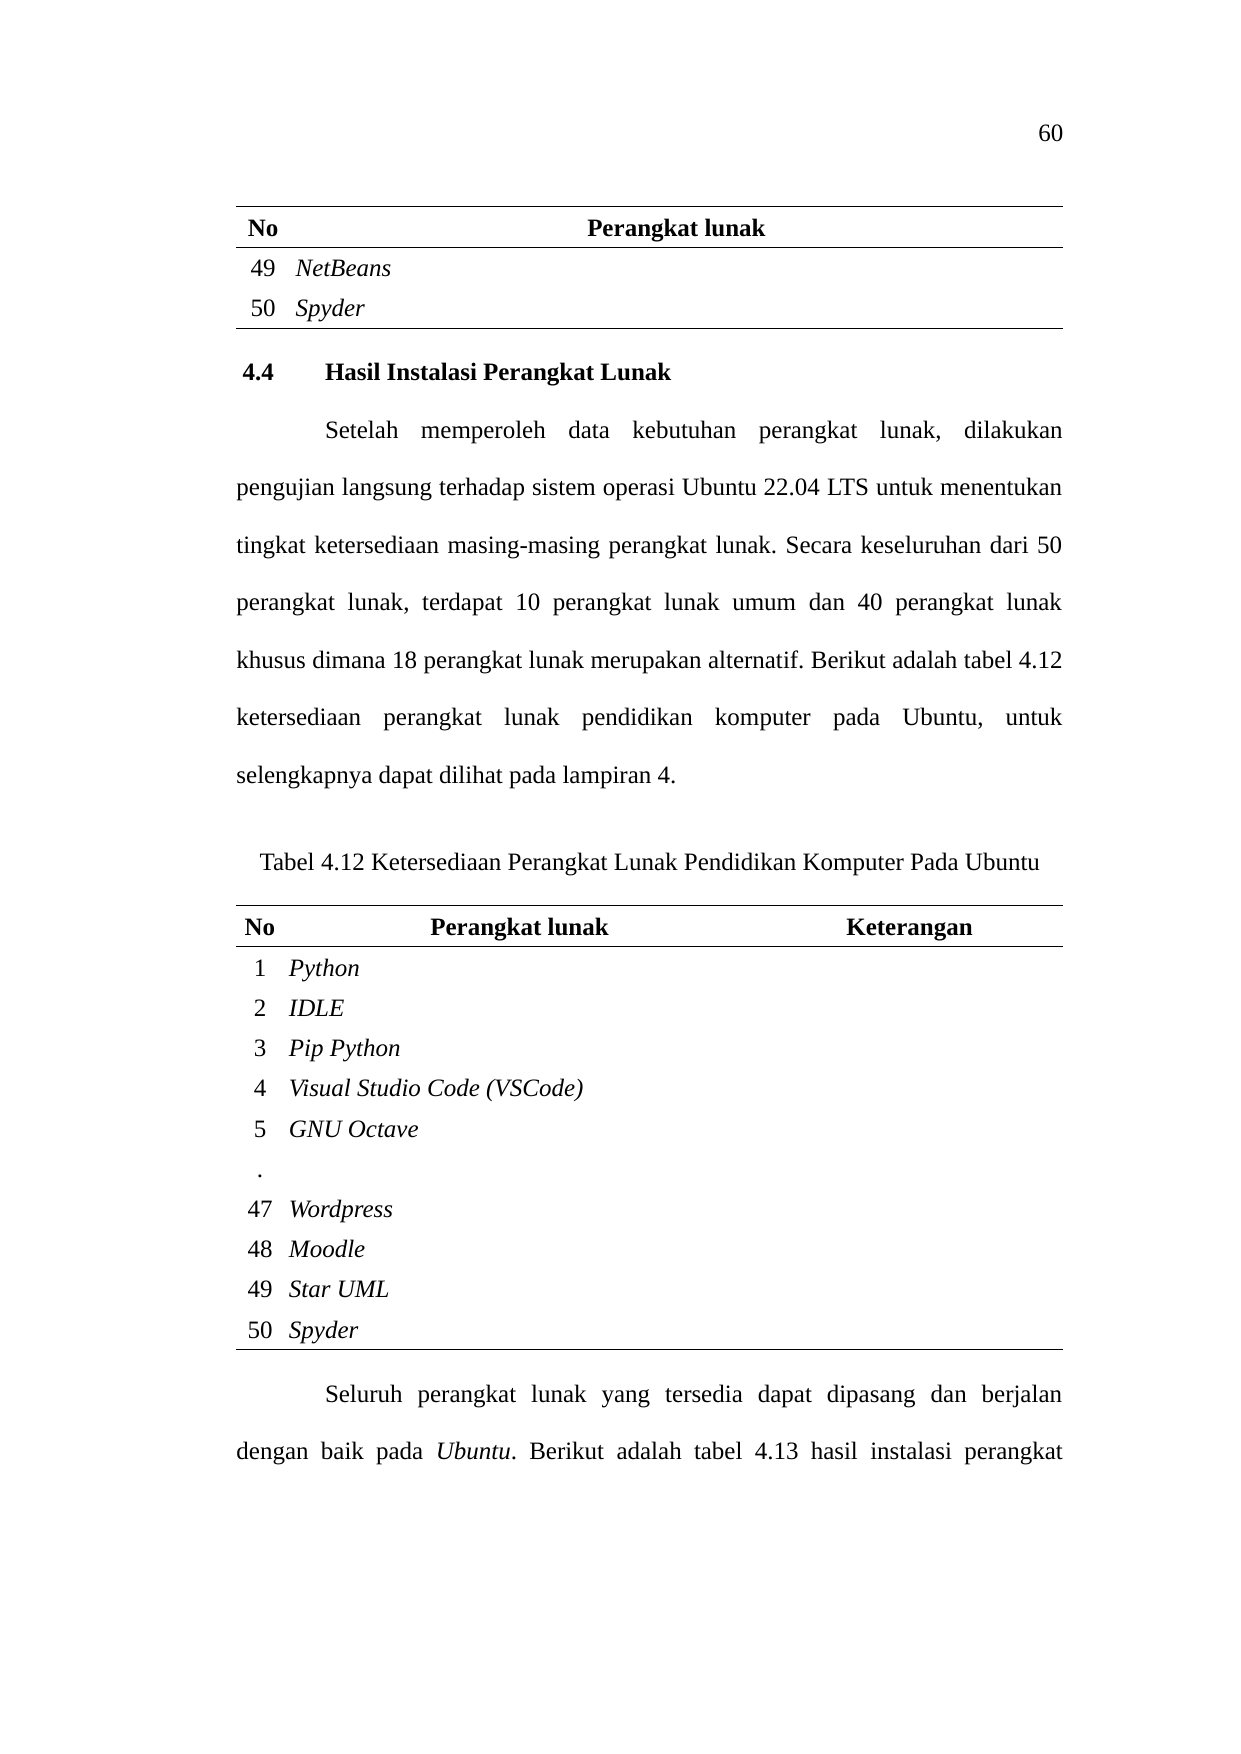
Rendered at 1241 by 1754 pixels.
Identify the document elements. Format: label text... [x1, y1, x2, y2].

table_header Perangkat lunak [283, 906, 756, 946]
table_cell 47 [236, 1189, 283, 1229]
table_cell GNU Octave [283, 1108, 756, 1148]
table_cell [756, 1189, 1063, 1229]
table_cell 1 [236, 947, 283, 987]
table_cell 49 [236, 1269, 283, 1309]
table_cell . [236, 1148, 283, 1188]
table_cell 50 [236, 1309, 283, 1349]
table_header No [236, 207, 289, 247]
table_cell [756, 1309, 1063, 1349]
table_cell [756, 1148, 1063, 1188]
subtitle Hasil Instalasi Perangkat Lunak [236, 357, 1063, 386]
table_cell [756, 1028, 1063, 1068]
table_header Perangkat lunak [290, 207, 1063, 247]
table_cell 48 [236, 1229, 283, 1269]
text Tabel 4.12 Ketersediaan perangkat lunak pendidikan komputer pada Ubuntu [236, 847, 1063, 875]
table_header Keterangan [756, 906, 1063, 946]
table_cell 4 [236, 1068, 283, 1108]
table_cell [756, 1269, 1063, 1309]
table_header No [236, 906, 283, 946]
table_cell [756, 1229, 1063, 1269]
table_cell [756, 1108, 1063, 1148]
table_cell [756, 1068, 1063, 1108]
table_cell [283, 1148, 756, 1188]
table_cell Wordpress [283, 1189, 756, 1229]
table_cell 2 [236, 988, 283, 1028]
table_cell Moodle [283, 1229, 756, 1269]
text Setelah memperoleh data kebutuhan perangkat lunak, dilakukan pengujian langsung terhadap sistem operasi Ubuntu 22.04 LTS untuk menentukan tingkat ketersediaan masing-masing perangkat lunak. Secara keseluruhan dari 50 perangkat lunak, terdapat 10 perangkat lunak umum dan 40 perangkat lunak khusus dimana 18 perangkat lunak merupakan alternatif. Berikut adalah tabel 4.12 ketersediaan perangkat lunak pendidikan komputer pada Ubuntu, untuk selengkapnya dapat dilihat pada lampiran 4. [236, 415, 1063, 788]
table_cell [756, 988, 1063, 1028]
table_cell IDLE [283, 988, 756, 1028]
table_cell Python [283, 947, 756, 987]
text Seluruh perangkat lunak yang tersedia dapat dipasang dan berjalan dengan baik pada Ubuntu. Berikut adalah tabel 4.13 hasil instalasi perangkat [236, 1379, 1063, 1465]
table_cell Spyder [290, 288, 1063, 328]
table_cell Pip Python [283, 1028, 756, 1068]
table_cell 50 [236, 288, 289, 328]
table_cell NetBeans [290, 248, 1063, 287]
table_cell 3 [236, 1028, 283, 1068]
table_cell Spyder [283, 1309, 756, 1349]
table_cell [756, 947, 1063, 987]
table_cell Visual Studio Code (VSCode) [283, 1068, 756, 1108]
table_cell 49 [236, 248, 289, 287]
table_cell 5 [236, 1108, 283, 1148]
table_cell Star UML [283, 1269, 756, 1309]
